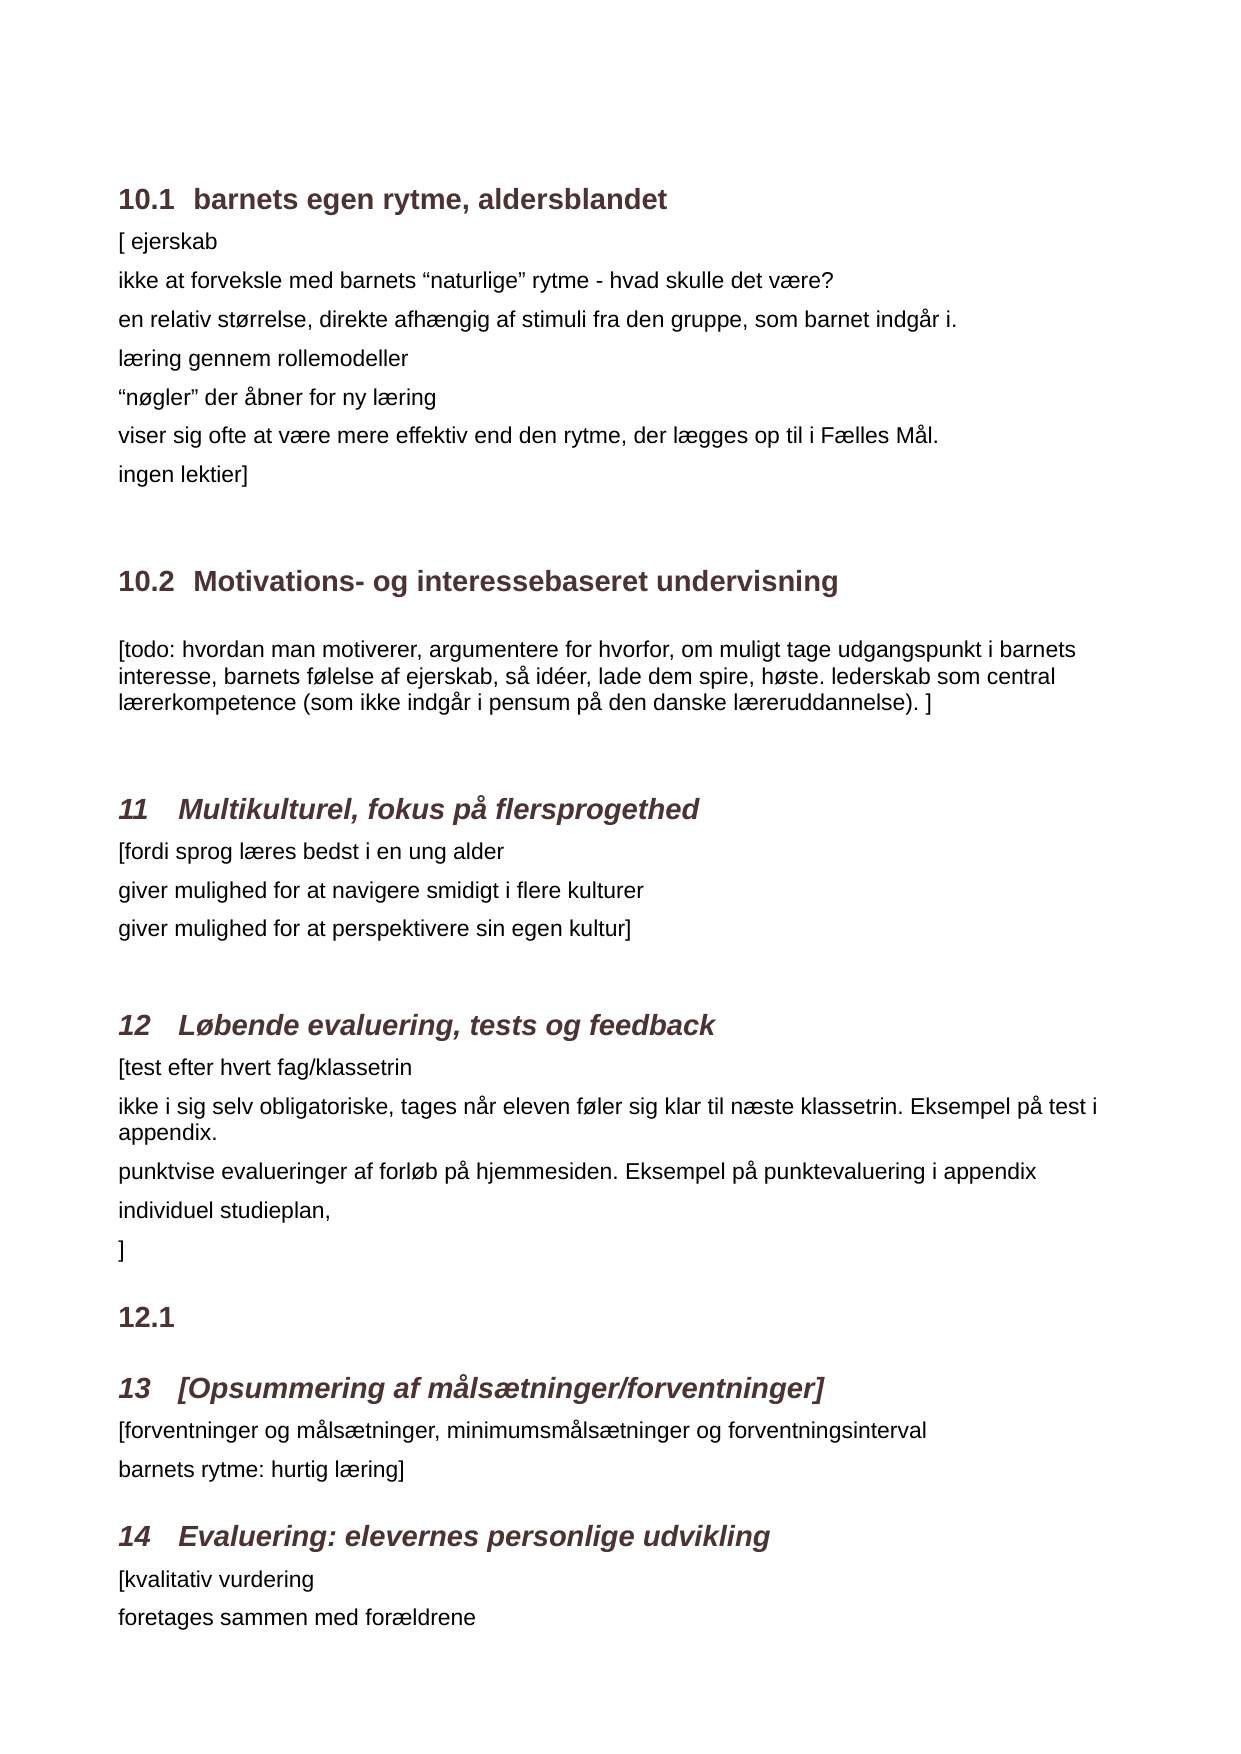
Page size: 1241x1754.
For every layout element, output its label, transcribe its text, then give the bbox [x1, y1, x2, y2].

text ] [118, 1236, 1122, 1262]
text [ ejerskab [118, 228, 1122, 254]
text [forventninger og målsætninger, minimumsmålsætninger og forventningsinterval [118, 1417, 1122, 1443]
text [fordi sprog læres bedst i en ung alder [118, 838, 1122, 864]
text ingen lektier] [118, 461, 1122, 487]
text læring gennem rollemodeller [118, 344, 1122, 371]
text giver mulighed for at perspektivere sin egen kultur] [118, 915, 1122, 942]
text ikke i sig selv obligatoriske, tages når eleven føler sig klar til næste klassetrin. Eksempel på test i appendix. [118, 1093, 1122, 1146]
text ikke at forveksle med barnets “naturlige” rytme - hvad skulle det være? [118, 267, 1122, 293]
text en relativ størrelse, direkte afhængig af stimuli fra den gruppe, som barnet indgår i. [118, 306, 1122, 332]
text barnets rytme: hurtig læring] [118, 1456, 1122, 1482]
subtitle barnets egen rytme, aldersblandet [118, 182, 1122, 216]
subtitle Løbende evaluering, tests og feedback [118, 1008, 1122, 1042]
text [test efter hvert fag/klassetrin [118, 1054, 1122, 1080]
text foretages sammen med forældrene [118, 1604, 1122, 1631]
text [todo: hvordan man motiverer, argumentere for hvorfor, om muligt tage udgangspunkt i barnets interesse, barnets følelse af ejerskab, så idéer, lade dem spire, høste. lederskab som central lærerkompetence (som ikke indgår i pensum på den danske læreruddannelse). ] [118, 610, 1122, 715]
text giver mulighed for at navigere smidigt i flere kulturer [118, 877, 1122, 903]
text individuel studieplan, [118, 1197, 1122, 1223]
text [kvalitativ vurdering [118, 1566, 1122, 1592]
subtitle Motivations- og interessebaseret undervisning [118, 564, 1122, 597]
text “nøgler” der åbner for ny læring [118, 383, 1122, 410]
text punktvise evalueringer af forløb på hjemmesiden. Eksempel på punktevaluering i appendix [118, 1158, 1122, 1184]
subtitle [Opsummering af målsætninger/forventninger] [118, 1371, 1122, 1404]
text viser sig ofte at være mere effektiv end den rytme, der lægges op til i Fælles Mål. [118, 422, 1122, 449]
subtitle Evaluering: elevernes personlige udvikling [118, 1519, 1122, 1553]
subtitle Multikulturel, fokus på flersprogethed [118, 792, 1122, 825]
